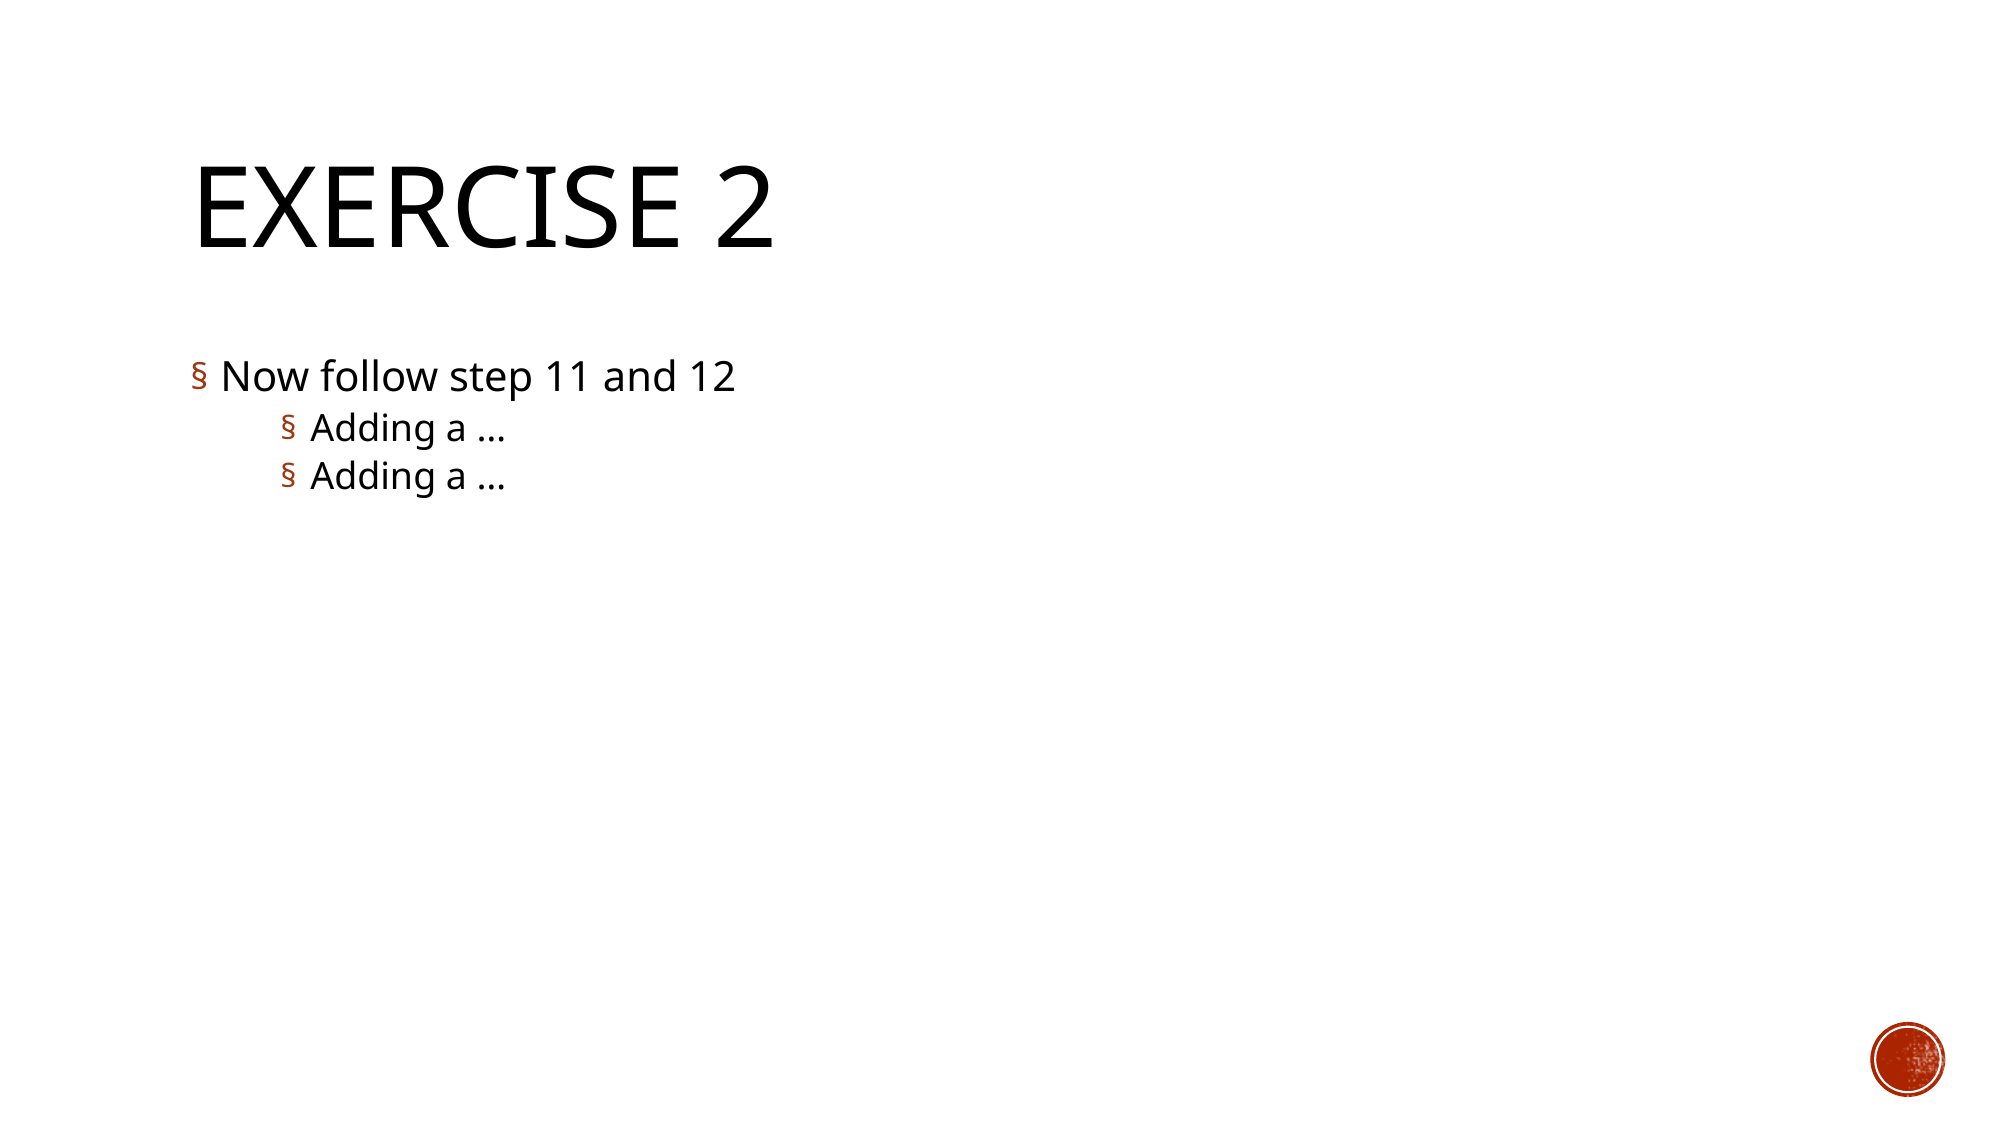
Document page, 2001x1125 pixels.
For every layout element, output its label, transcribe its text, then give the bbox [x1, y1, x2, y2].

list Now follow step 11 and 12 Adding a … Adding a … [175, 348, 1826, 1013]
title Exercise 2 [175, 79, 1826, 344]
